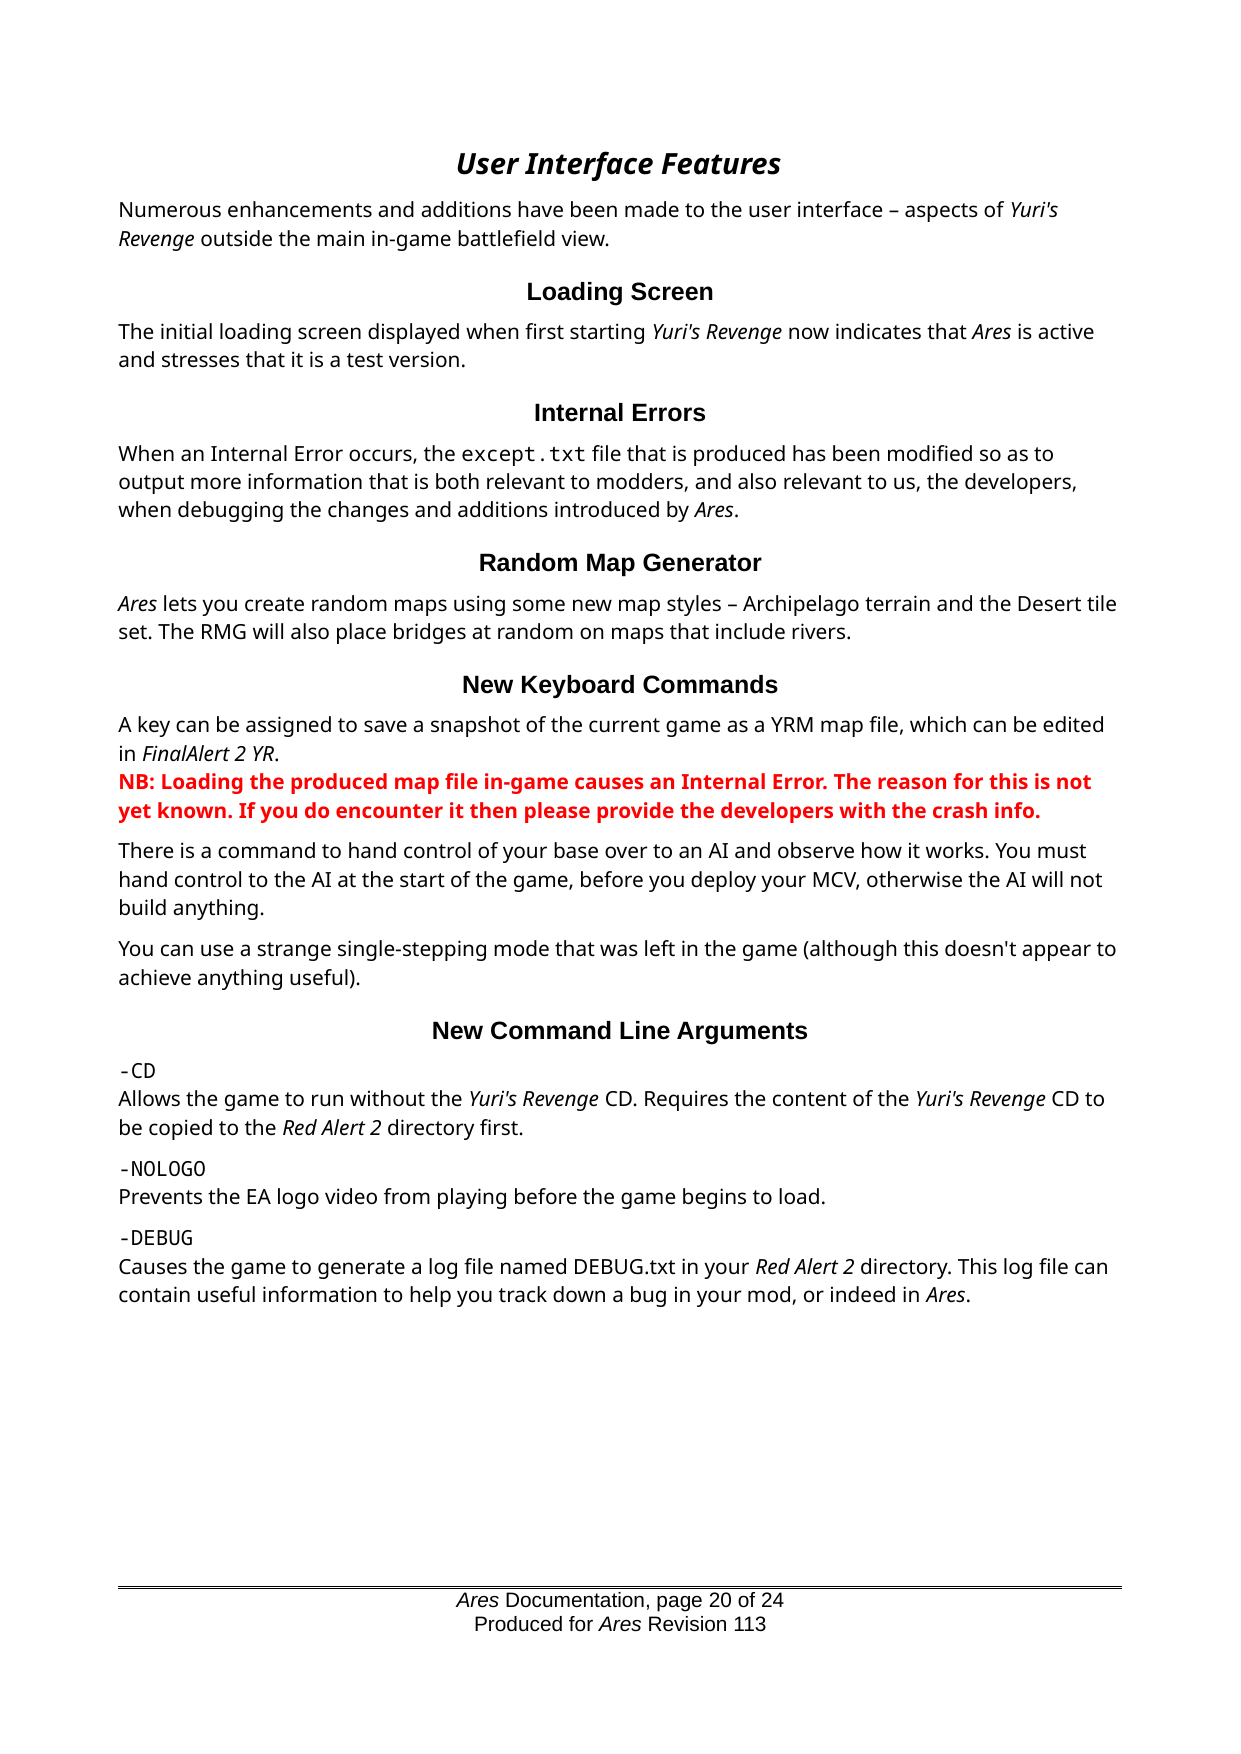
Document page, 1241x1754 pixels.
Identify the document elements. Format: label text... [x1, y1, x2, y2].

subtitle New Command Line Arguments [118, 1016, 1122, 1044]
text There is a command to hand control of your base over to an AI and observe how it works. You must hand control to the AI at the start of the game, before you deploy your MCV, otherwise the AI will not build anything. [118, 837, 1122, 922]
text Numerous enhancements and additions have been made to the user interface – aspects of Yuri's Revenge outside the main in-game battlefield view. [118, 195, 1122, 252]
subtitle New Keyboard Commands [118, 670, 1122, 699]
subtitle User Interface Features [118, 143, 1122, 183]
subtitle Loading Screen [118, 276, 1122, 305]
text -NOLOGO Prevents the EA logo video from playing before the game begins to load. [118, 1154, 1122, 1211]
text -DEBUG Causes the game to generate a log file named DEBUG.txt in your Red Alert 2 directory. This log file can contain useful information to help you track down a bug in your mod, or indeed in Ares. [118, 1223, 1122, 1309]
text A key can be assigned to save a snapshot of the current game as a YRM map file, which can be edited in FinalAlert 2 YR. NB: Loading the produced map file in-game causes an Internal Error. The reason for this is not yet known. If you do encounter it then please provide the developers with the crash info. [118, 710, 1122, 824]
text The initial loading screen displayed when first starting Yuri's Revenge now indicates that Ares is active and stresses that it is a test version. [118, 317, 1122, 374]
subtitle Internal Errors [118, 398, 1122, 427]
text Ares lets you create random maps using some new map styles – Archipelago terrain and the Desert tile set. The RMG will also place bridges at random on maps that include rivers. [118, 589, 1122, 646]
text When an Internal Error occurs, the except.txt file that is produced has been modified so as to output more information that is both relevant to modders, and also relevant to us, the developers, when debugging the changes and additions introduced by Ares. [118, 439, 1122, 524]
subtitle Random Map Generator [118, 548, 1122, 577]
text You can use a strange single-stepping mode that was left in the game (although this doesn't appear to achieve anything useful). [118, 934, 1122, 991]
text -CD Allows the game to run without the Yuri's Revenge CD. Requires the content of the Yuri's Revenge CD to be copied to the Red Alert 2 directory first. [118, 1056, 1122, 1141]
